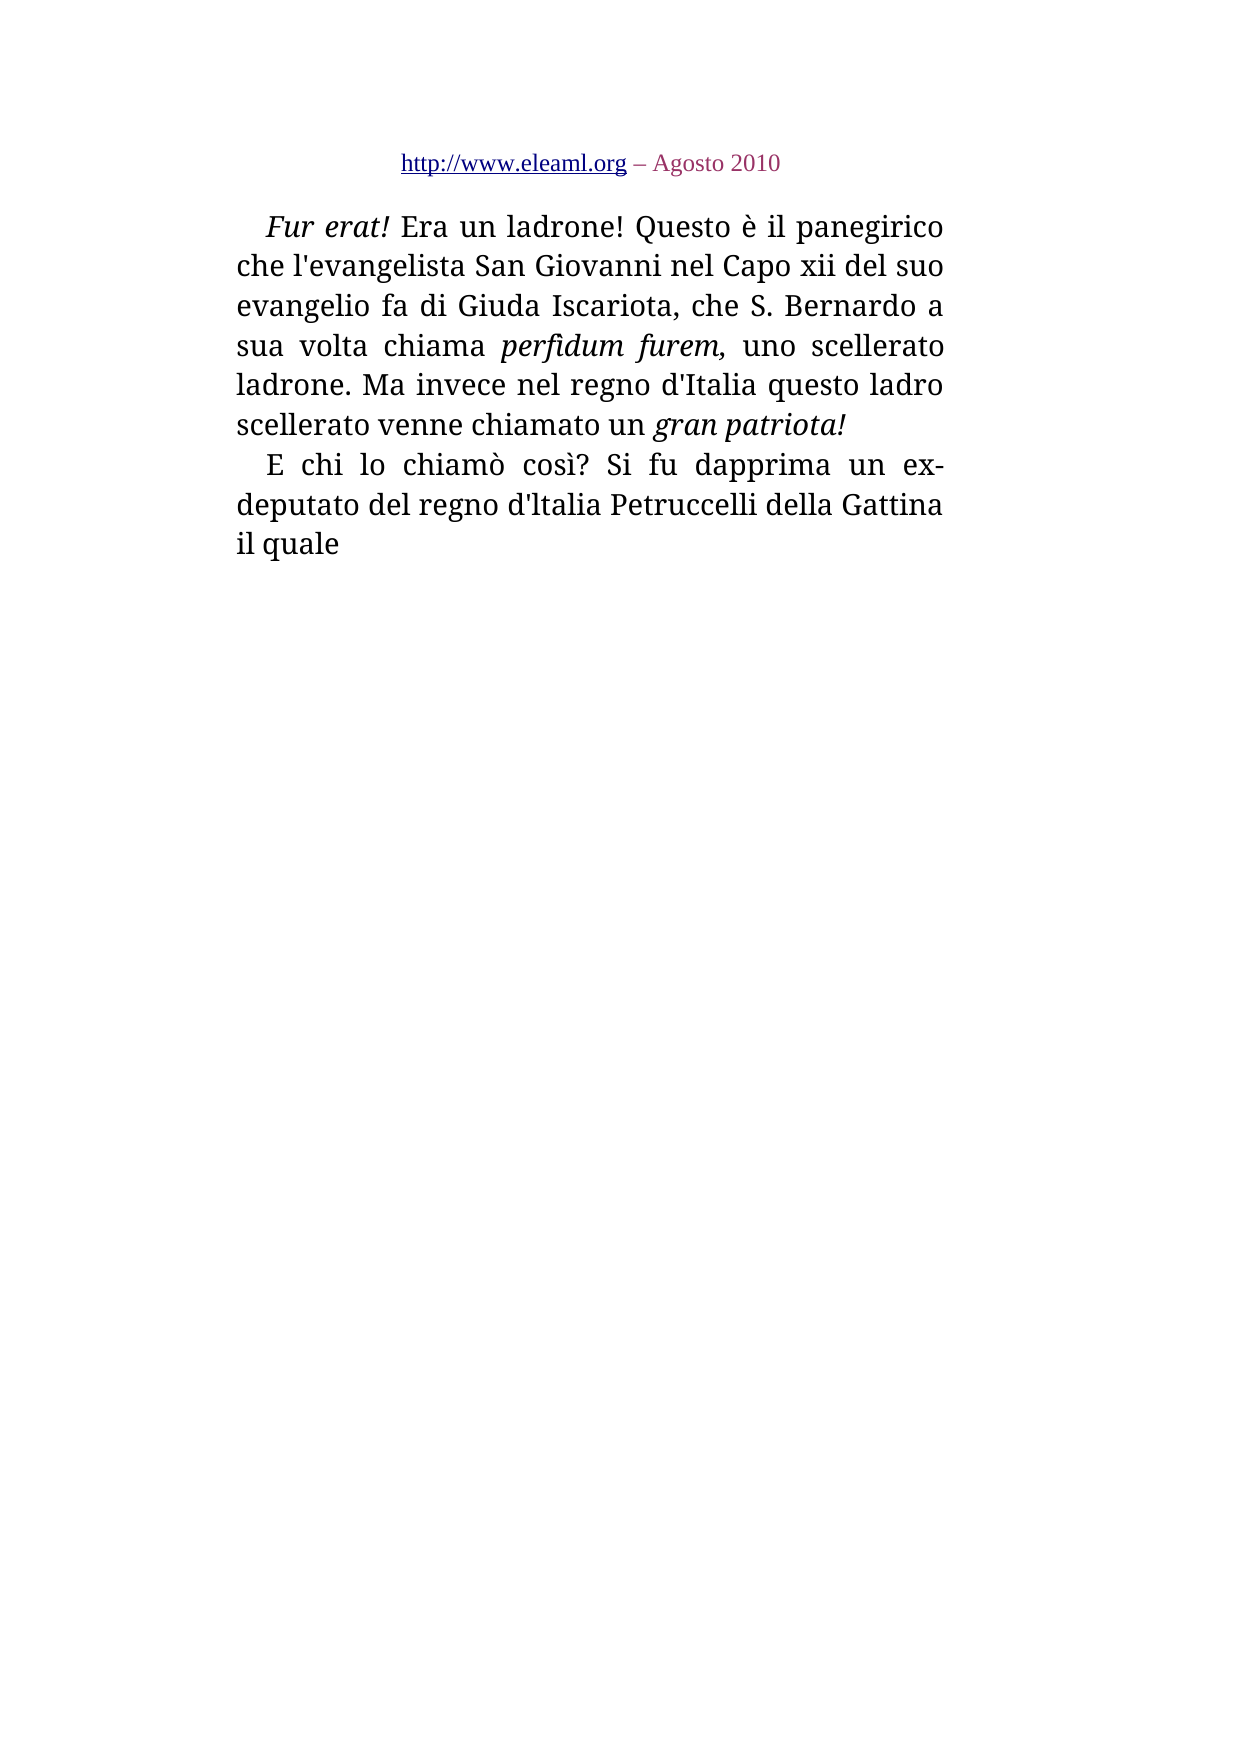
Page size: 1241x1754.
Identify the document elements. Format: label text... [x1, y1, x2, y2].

text Fur erat! Era un ladrone! Questo è il panegirico che l'evangelista San Giovanni nel Capo xii del suo evangelio fa di Giuda Iscariota, che S. Bernardo a sua volta chiama perfìdum furem, uno scellerato ladrone. Ma invece nel regno d'Italia questo ladro scellerato venne chiamato un gran patriota! [236, 206, 945, 444]
text E chi lo chiamò così? Si fu dapprima un ex-deputato del regno d'ltalia Petruccelli della Gattina il quale [236, 444, 945, 563]
